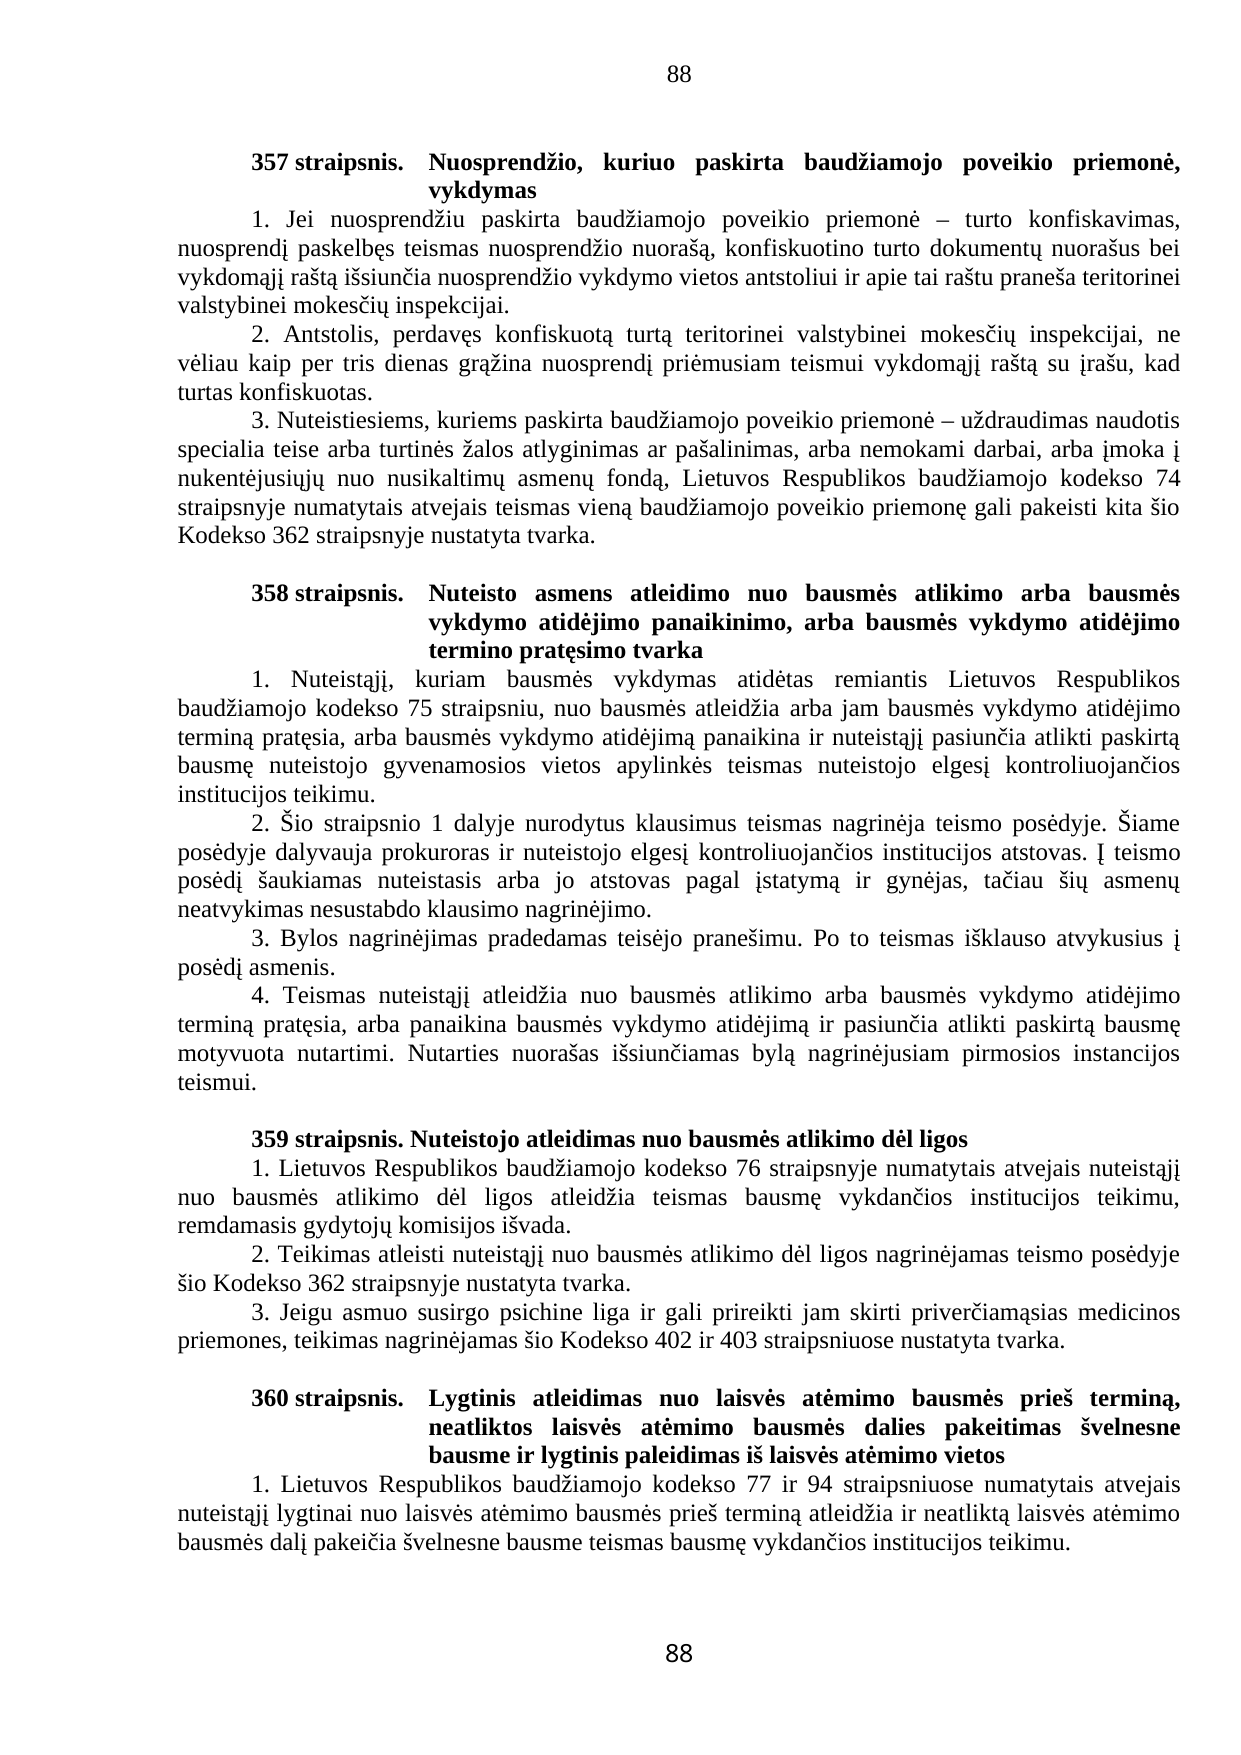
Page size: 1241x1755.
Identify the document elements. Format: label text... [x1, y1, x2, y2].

text 1. Jei nuosprendžiu paskirta baudžiamojo poveikio priemonė – turto konfiskavimas, nuosprendį paskelbęs teismas nuosprendžio nuorašą, konfiskuotino turto dokumentų nuorašus bei vykdomąjį raštą išsiunčia nuosprendžio vykdymo vietos antstoliui ir apie tai raštu praneša teritorinei valstybinei mokesčių inspekcijai. [177, 204, 1181, 319]
text 360 straipsnis. Lygtinis atleidimas nuo laisvės atėmimo bausmės prieš terminą, neatliktos laisvės atėmimo bausmės dalies pakeitimas švelnesne bausme ir lygtinis paleidimas iš laisvės atėmimo vietos [251, 1383, 1181, 1469]
text 359 straipsnis. Nuteistojo atleidimas nuo bausmės atlikimo dėl ligos [177, 1124, 1181, 1153]
text 3. Jeigu asmuo susirgo psichine liga ir gali prireikti jam skirti priverčiamąsias medicinos priemones, teikimas nagrinėjamas šio Kodekso 402 ir 403 straipsniuose nustatyta tvarka. [177, 1297, 1181, 1354]
text 3. Nuteistiesiems, kuriems paskirta baudžiamojo poveikio priemonė – uždraudimas naudotis specialia teise arba turtinės žalos atlyginimas ar pašalinimas, arba nemokami darbai, arba įmoka į nukentėjusiųjų nuo nusikaltimų asmenų fondą, Lietuvos Respublikos baudžiamojo kodekso 74 straipsnyje numatytais atvejais teismas vieną baudžiamojo poveikio priemonę gali pakeisti kita šio Kodekso 362 straipsnyje nustatyta tvarka. [177, 406, 1181, 549]
text 2. Teikimas atleisti nuteistąjį nuo bausmės atlikimo dėl ligos nagrinėjamas teismo posėdyje šio Kodekso 362 straipsnyje nustatyta tvarka. [177, 1239, 1181, 1297]
text 2. Antstolis, perdavęs konfiskuotą turtą teritorinei valstybinei mokesčių inspekcijai, ne vėliau kaip per tris dienas grąžina nuosprendį priėmusiam teismui vykdomąjį raštą su įrašu, kad turtas konfiskuotas. [177, 319, 1181, 406]
text 358 straipsnis. Nuteisto asmens atleidimo nuo bausmės atlikimo arba bausmės vykdymo atidėjimo panaikinimo, arba bausmės vykdymo atidėjimo termino pratęsimo tvarka [251, 578, 1181, 664]
text 1. Lietuvos Respublikos baudžiamojo kodekso 76 straipsnyje numatytais atvejais nuteistąjį nuo bausmės atlikimo dėl ligos atleidžia teismas bausmę vykdančios institucijos teikimu, remdamasis gydytojų komisijos išvada. [177, 1153, 1181, 1239]
text 3. Bylos nagrinėjimas pradedamas teisėjo pranešimu. Po to teismas išklauso atvykusius į posėdį asmenis. [177, 923, 1181, 981]
text 1. Nuteistąjį, kuriam bausmės vykdymas atidėtas remiantis Lietuvos Respublikos baudžiamojo kodekso 75 straipsniu, nuo bausmės atleidžia arba jam bausmės vykdymo atidėjimo terminą pratęsia, arba bausmės vykdymo atidėjimą panaikina ir nuteistąjį pasiunčia atlikti paskirtą bausmę nuteistojo gyvenamosios vietos apylinkės teismas nuteistojo elgesį kontroliuojančios institucijos teikimu. [177, 664, 1181, 808]
text 4. Teismas nuteistąjį atleidžia nuo bausmės atlikimo arba bausmės vykdymo atidėjimo terminą pratęsia, arba panaikina bausmės vykdymo atidėjimą ir pasiunčia atlikti paskirtą bausmę motyvuota nutartimi. Nutarties nuorašas išsiunčiamas bylą nagrinėjusiam pirmosios instancijos teismui. [177, 981, 1181, 1096]
text 357 straipsnis. Nuosprendžio, kuriuo paskirta baudžiamojo poveikio priemonė, vykdymas [251, 147, 1181, 204]
text 2. Šio straipsnio 1 dalyje nurodytus klausimus teismas nagrinėja teismo posėdyje. Šiame posėdyje dalyvauja prokuroras ir nuteistojo elgesį kontroliuojančios institucijos atstovas. Į teismo posėdį šaukiamas nuteistasis arba jo atstovas pagal įstatymą ir gynėjas, tačiau šių asmenų neatvykimas nesustabdo klausimo nagrinėjimo. [177, 808, 1181, 923]
text 1. Lietuvos Respublikos baudžiamojo kodekso 77 ir 94 straipsniuose numatytais atvejais nuteistąjį lygtinai nuo laisvės atėmimo bausmės prieš terminą atleidžia ir neatliktą laisvės atėmimo bausmės dalį pakeičia švelnesne bausme teismas bausmę vykdančios institucijos teikimu. [177, 1469, 1181, 1556]
